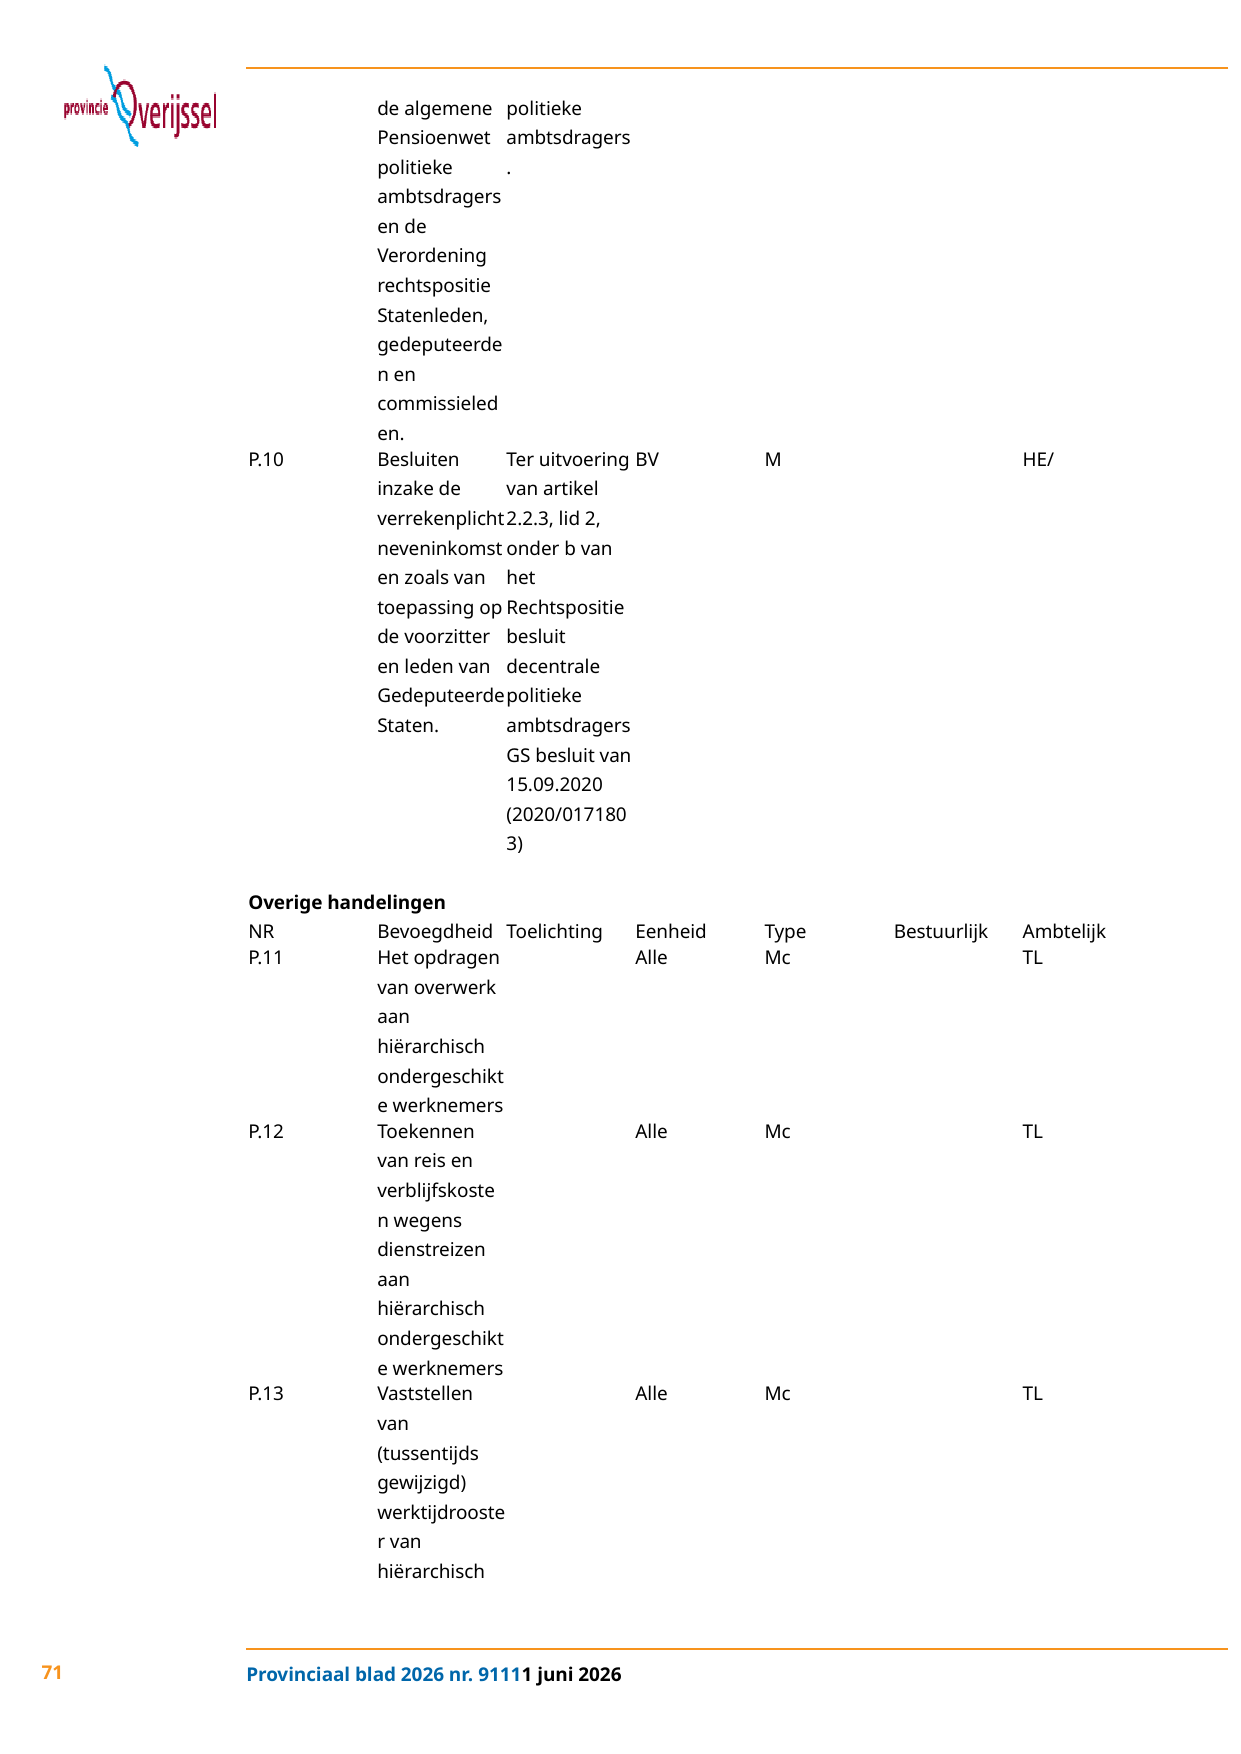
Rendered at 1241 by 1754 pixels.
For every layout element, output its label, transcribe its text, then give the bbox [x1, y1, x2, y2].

table_cell HE/ [1023, 446, 1152, 856]
table_cell de algemene Pensioenwet politieke ambtsdragers en de Verordening rechtspositie Statenleden, gedeputeerden en commissieleden. [377, 95, 506, 446]
table_cell Alle [635, 945, 764, 1118]
table_cell TL [1023, 1118, 1152, 1381]
table_cell P.13 [248, 1381, 377, 1584]
table_cell [506, 1381, 635, 1584]
table_cell P.10 [248, 446, 377, 856]
table_header Toelichting [506, 919, 635, 944]
table_cell [894, 945, 1022, 1118]
table_header NR [248, 919, 377, 944]
table_cell Alle [635, 1381, 764, 1584]
table_cell BV [635, 446, 764, 856]
table_cell Het opdragen van overwerk aan hiërarchisch ondergeschikte werknemers [377, 945, 506, 1118]
table_cell Mc [764, 1118, 893, 1381]
table_cell Besluiten inzake de verrekenplicht neveninkomsten zoals van toepassing op de voorzitter en leden van Gedeputeerde Staten. [377, 446, 506, 856]
table_cell [764, 95, 893, 446]
table_cell [506, 1118, 635, 1381]
table_cell Mc [764, 1381, 893, 1584]
table_cell M [764, 446, 893, 856]
table_cell Mc [764, 945, 893, 1118]
text Overige handelingen [248, 889, 1152, 915]
table_cell P.12 [248, 1118, 377, 1381]
table_header Bestuurlijk [894, 919, 1022, 944]
table_cell [635, 95, 764, 446]
table_header Type [764, 919, 893, 944]
table_cell politieke ambtsdragers. [506, 95, 635, 446]
table_cell Alle [635, 1118, 764, 1381]
table_cell Ter uitvoering van artikel 2.2.3, lid 2, onder b van het Rechtspositiebesluit decentrale politieke ambtsdragers GS besluit van 15.09.2020 (2020/0171803) [506, 446, 635, 856]
table_cell Toekennen van reis en verblijfskosten wegens dienstreizen aan hiërarchisch ondergeschikte werknemers [377, 1118, 506, 1381]
table_header Eenheid [635, 919, 764, 944]
table_cell Vaststellen van (tussentijds gewijzigd) werktijdrooster van hiërarchisch [377, 1381, 506, 1584]
table_cell [894, 446, 1022, 856]
table_header Ambtelijk [1023, 919, 1152, 944]
table_cell [506, 945, 635, 1118]
table_cell [248, 95, 377, 446]
table_cell [894, 95, 1022, 446]
table_cell [894, 1381, 1022, 1584]
table_cell TL [1023, 945, 1152, 1118]
picture [41, 47, 231, 172]
table_cell [894, 1118, 1022, 1381]
table_cell P.11 [248, 945, 377, 1118]
table_cell [1023, 95, 1152, 446]
table_header Bevoegdheid [377, 919, 506, 944]
table_cell TL [1023, 1381, 1152, 1584]
